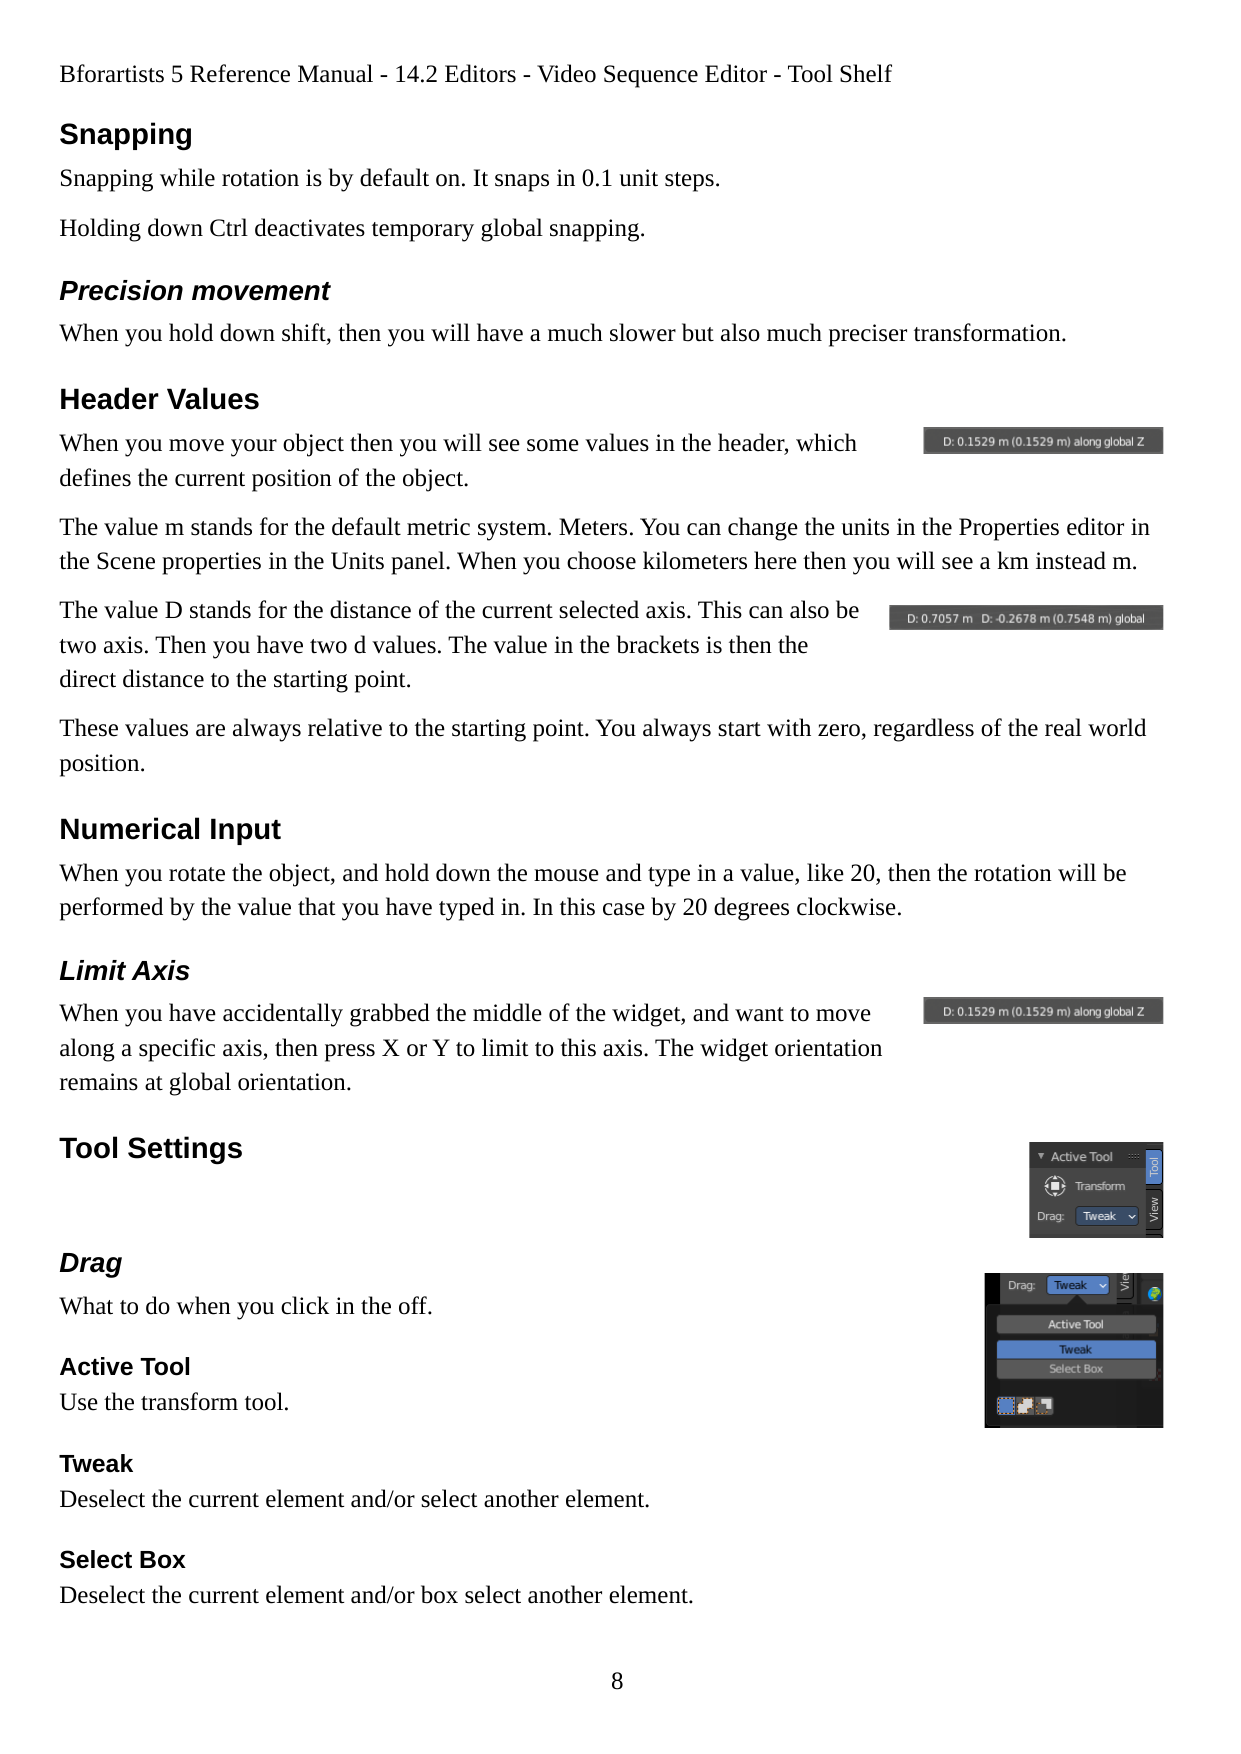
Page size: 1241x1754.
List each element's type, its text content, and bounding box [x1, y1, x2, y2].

subtitle Drag [59, 1247, 1181, 1278]
picture [923, 427, 1164, 454]
text When you move your object then you will see some values in the header, which defines the current position of the object. [59, 428, 1181, 492]
subtitle Numerical Input [59, 812, 1181, 845]
text Use the transform tool. [59, 1387, 984, 1416]
subtitle Tool Settings [59, 1131, 1181, 1165]
text When you have accidentally grabbed the middle of the widget, and want to move along a specific axis, then press X or Y to limit to this axis. The widget orientation remains at global orientation. [59, 998, 1181, 1096]
text These values are always relative to the starting point. You always start with zero, regardless of the real world position. [59, 713, 1181, 777]
picture [1029, 1142, 1164, 1238]
text [1164, 1387, 1181, 1416]
text What to do when you click in the off. [59, 1291, 984, 1320]
subtitle [1164, 1352, 1181, 1381]
subtitle Active Tool [59, 1352, 984, 1381]
text When you rotate the object, and hold down the mouse and type in a value, like 20, then the rotation will be performed by the value that you have typed in. In this case by 20 degrees clockwise. [59, 858, 1181, 921]
subtitle Tweak [59, 1449, 1181, 1477]
subtitle Precision movement [59, 274, 1181, 306]
picture [923, 997, 1164, 1024]
subtitle Limit Axis [59, 954, 1181, 986]
text Deselect the current element and/or select another element. [59, 1484, 1181, 1512]
subtitle Snapping [59, 117, 1181, 151]
text Holding down Ctrl deactivates temporary global snapping. [59, 213, 1181, 241]
picture [984, 1273, 1164, 1428]
text The value D stands for the distance of the current selected axis. This can also be two axis. Then you have two d values. The value in the brackets is then the direct distance to the starting point. [59, 596, 1181, 693]
subtitle Header Values [59, 382, 1181, 416]
text Snapping while rotation is by default on. It snaps in 0.1 unit steps. [59, 163, 1181, 192]
text Deselect the current element and/or box select another element. [59, 1580, 1181, 1609]
text When you hold down shift, then you will have a much slower but also much preciser transformation. [59, 318, 1181, 347]
subtitle Select Box [59, 1545, 1181, 1574]
picture [889, 605, 1164, 630]
text The value m stands for the default metric system. Meters. You can change the units in the Properties editor in the Scene properties in the Units panel. When you choose kilometers here then you will see a km instead m. [59, 512, 1181, 575]
